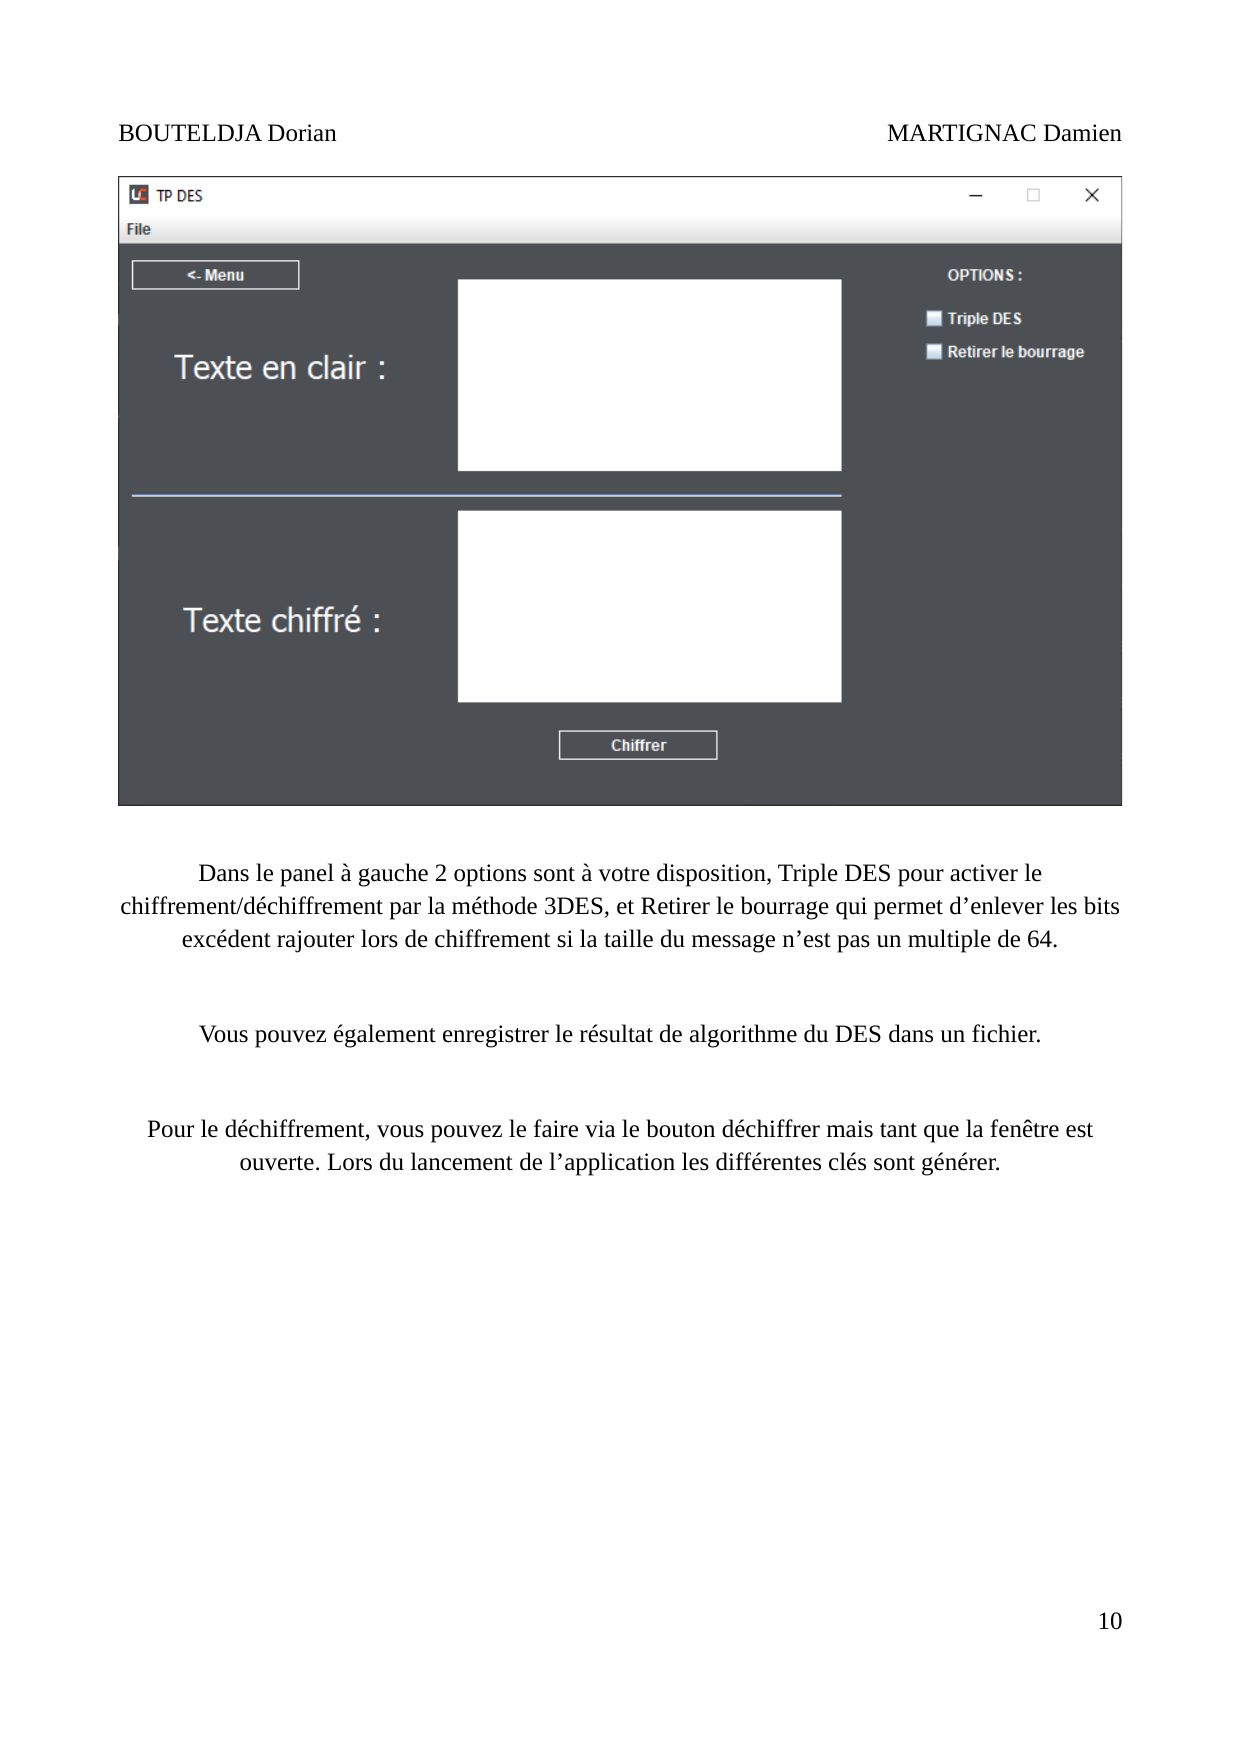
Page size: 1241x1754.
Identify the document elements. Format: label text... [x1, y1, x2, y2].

text Vous pouvez également enregistrer le résultat de algorithme du DES dans un fichier. [118, 1019, 1122, 1048]
text Dans le panel à gauche 2 options sont à votre disposition, Triple DES pour activer le chiffrement/déchiffrement par la méthode 3DES, et Retirer le bourrage qui permet d’enlever les bits excédent rajouter lors de chiffrement si la taille du message n’est pas un multiple de 64. [118, 858, 1122, 953]
picture [118, 176, 1123, 806]
text Pour le déchiffrement, vous pouvez le faire via le bouton déchiffrer mais tant que la fenêtre est ouverte. Lors du lancement de l’application les différentes clés sont générer. [118, 1114, 1122, 1176]
